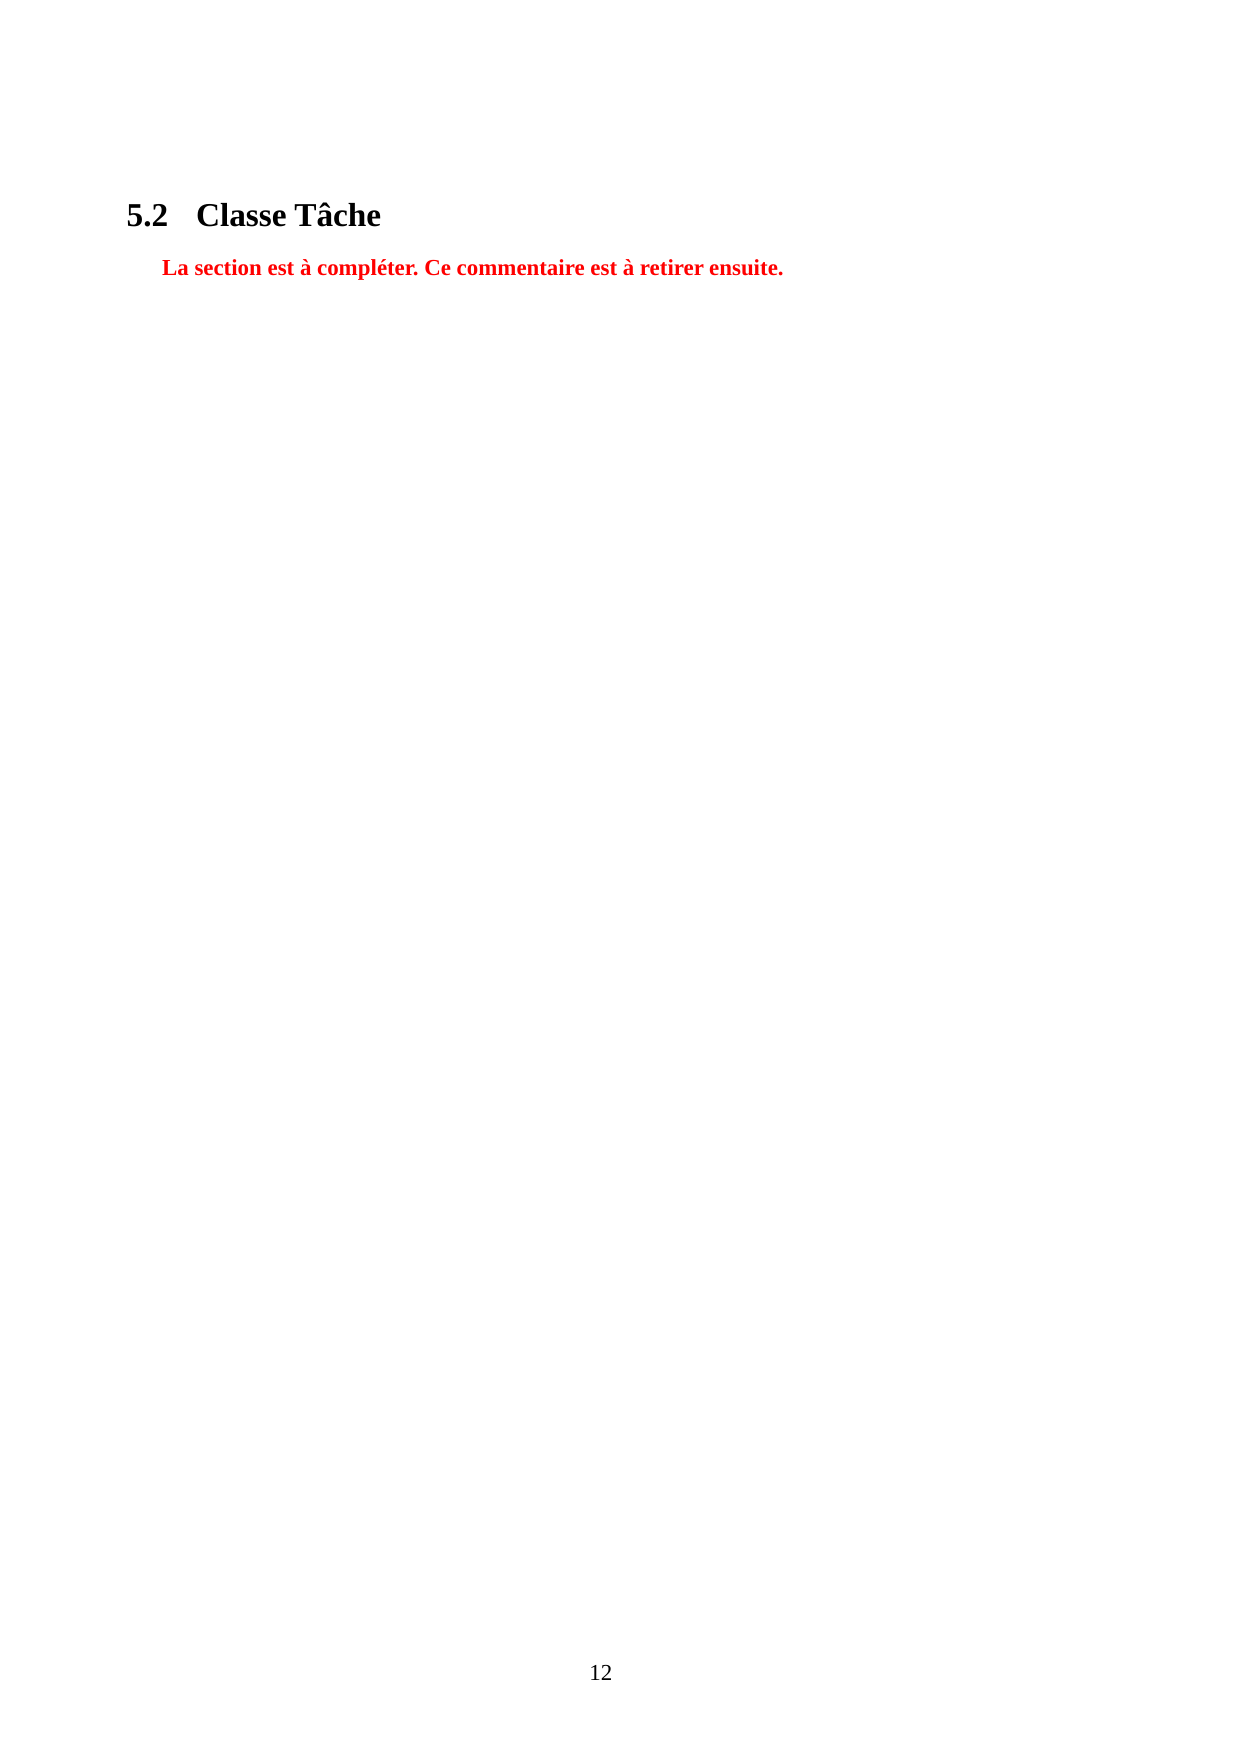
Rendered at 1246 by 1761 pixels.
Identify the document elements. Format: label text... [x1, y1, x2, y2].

text La section est à compléter. Ce commentaire est à retirer ensuite. [126, 254, 1075, 281]
subtitle 5.2 Classe Tâche [126, 195, 1075, 234]
